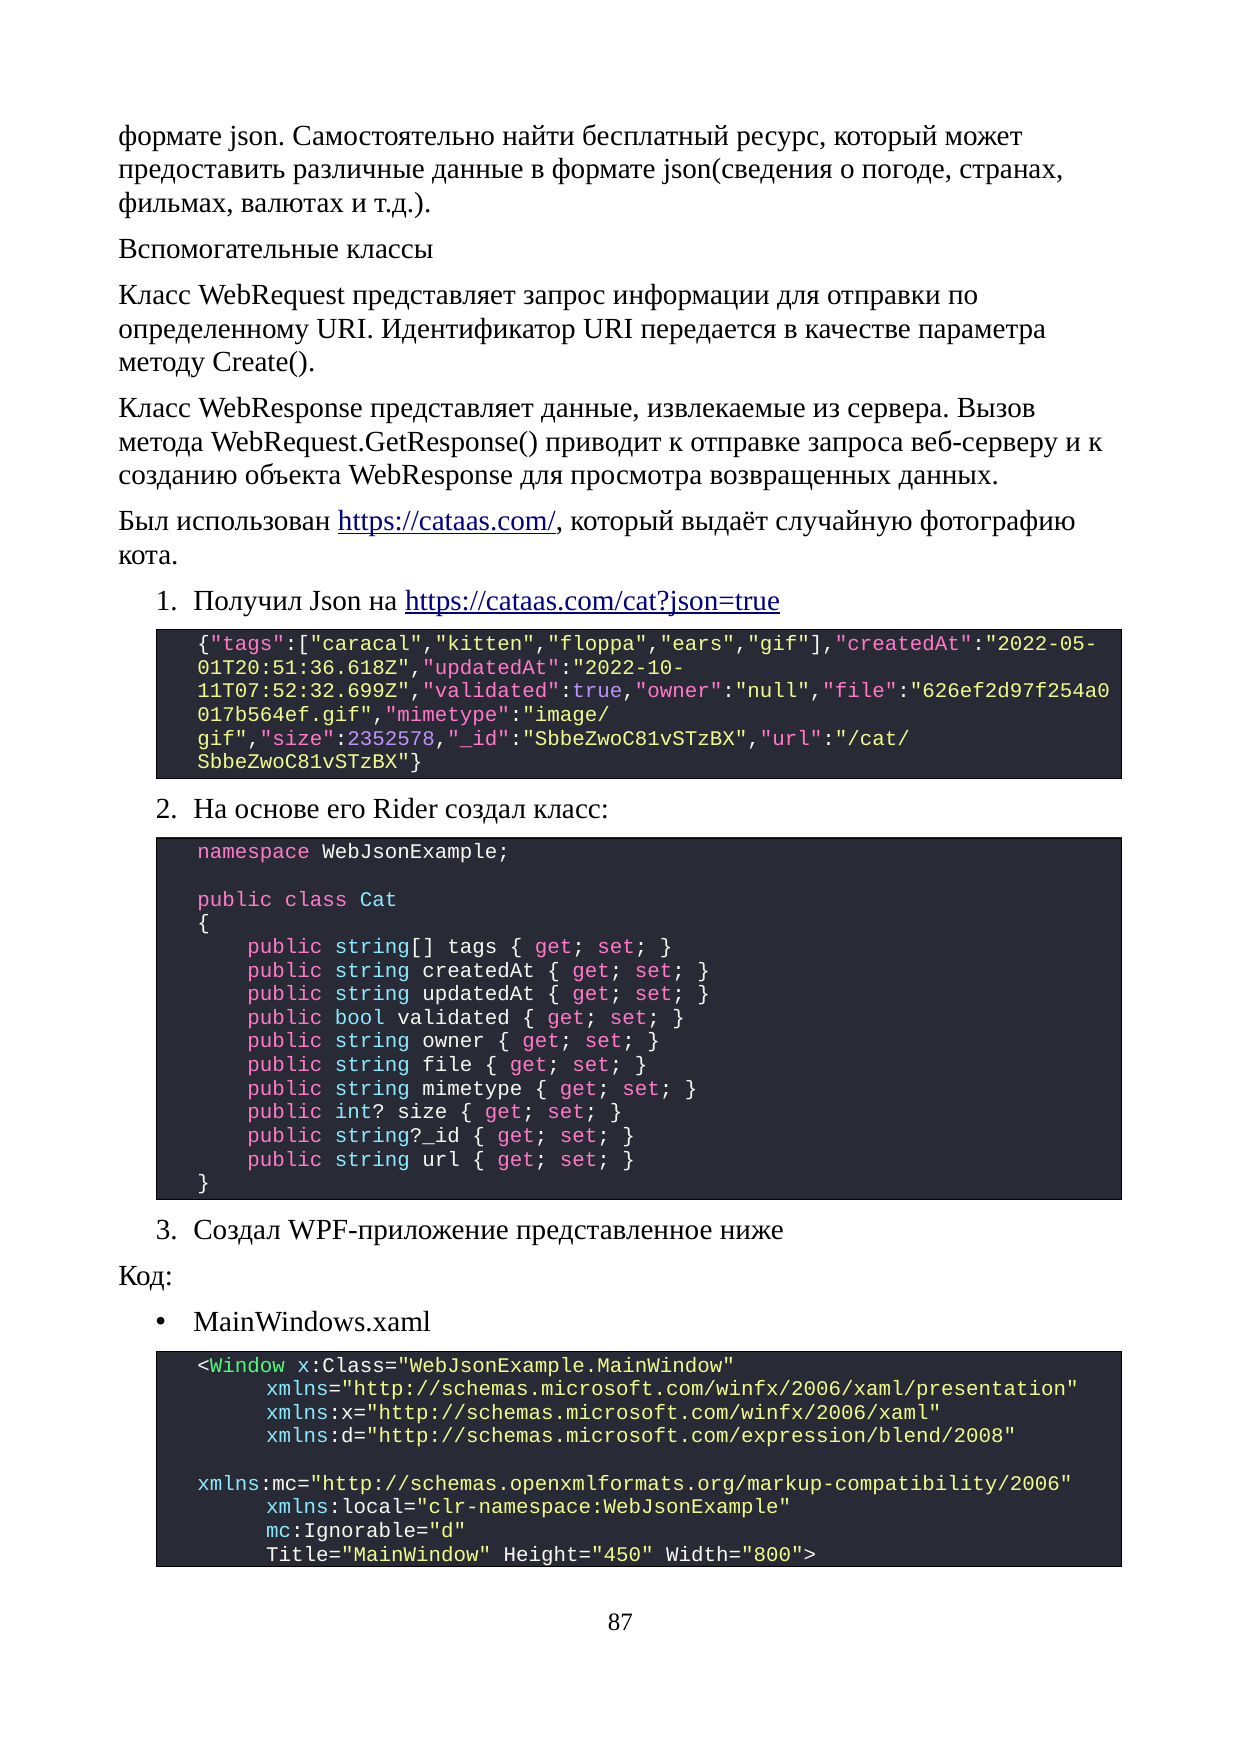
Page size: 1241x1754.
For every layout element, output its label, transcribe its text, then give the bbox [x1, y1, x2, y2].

list namespace WebJsonExample; [157, 839, 1121, 861]
list Title="MainWindow" Height="450" Width="800"> [157, 1540, 1121, 1566]
list public string url { get; set; } [157, 1145, 1121, 1168]
list public class Cat [157, 885, 1121, 908]
list xmlns:x="http://schemas.microsoft.com/winfx/2006/xaml" [157, 1398, 1121, 1422]
text формате json. Самостоятельно найти бесплатный ресурс, который может предоставить различные данные в формате json(сведения о погоде, странах, фильмах, валютах и т.д.). [118, 118, 1122, 219]
list xmlns:local="clr-namespace:WebJsonExample" [157, 1492, 1121, 1516]
text Код: [118, 1258, 1122, 1292]
list xmlns:d="http://schemas.microsoft.com/expression/blend/2008" [157, 1422, 1121, 1445]
list public string createdAt { get; set; } [157, 956, 1121, 979]
list MainWindows.xaml [156, 1304, 1122, 1338]
list public string file { get; set; } [157, 1050, 1121, 1074]
list public int? size { get; set; } [157, 1097, 1121, 1121]
list {"tags":["caracal","kitten","floppa","ears","gif"],"createdAt":"2022-05-01T20:51:36.618Z","updatedAt":"2022-10-11T07:52:32.699Z","validated":true,"owner":"null","file":"626ef2d97f254a0017b564ef.gif","mimetype":"image/gif","size":2352578,"_id":"SbbeZwoC81vSTzBX","url":"/cat/SbbeZwoC81vSTzBX"} [157, 630, 1121, 778]
list На основе его Rider создал класс: [156, 791, 1122, 825]
list public string updatedAt { get; set; } [157, 979, 1121, 1003]
list } [157, 1168, 1121, 1199]
list xmlns="http://schemas.microsoft.com/winfx/2006/xaml/presentation" [157, 1374, 1121, 1398]
text Был использован https://cataas.com/, который выдаёт случайную фотографию кота. [118, 503, 1122, 571]
list mc:Ignorable="d" [157, 1516, 1121, 1540]
list Получил Json на https://cataas.com/cat?json=true [156, 583, 1122, 617]
list <Window x:Class="WebJsonExample.MainWindow" [157, 1352, 1121, 1374]
list Создал WPF-приложение представленное ниже [156, 1212, 1122, 1246]
text Вспомогательные классы [118, 231, 1122, 265]
list public string?_id { get; set; } [157, 1121, 1121, 1145]
list public string[] tags { get; set; } [157, 932, 1121, 956]
text Класс WebRequest представляет запрос информации для отправки по определенному URI. Идентификатор URI передается в качестве параметра методу Create(). [118, 277, 1122, 378]
list public bool validated { get; set; } [157, 1003, 1121, 1027]
list xmlns:mc="http://schemas.openxmlformats.org/markup-compatibility/2006" [157, 1445, 1121, 1492]
list public string mimetype { get; set; } [157, 1074, 1121, 1097]
list public string owner { get; set; } [157, 1027, 1121, 1050]
text Класс WebResponse представляет данные, извлекаемые из сервера. Вызов метода WebRequest.GetResponse() приводит к отправке запроса веб-серверу и к созданию объекта WebResponse для просмотра возвращенных данных. [118, 390, 1122, 491]
list { [157, 908, 1121, 932]
